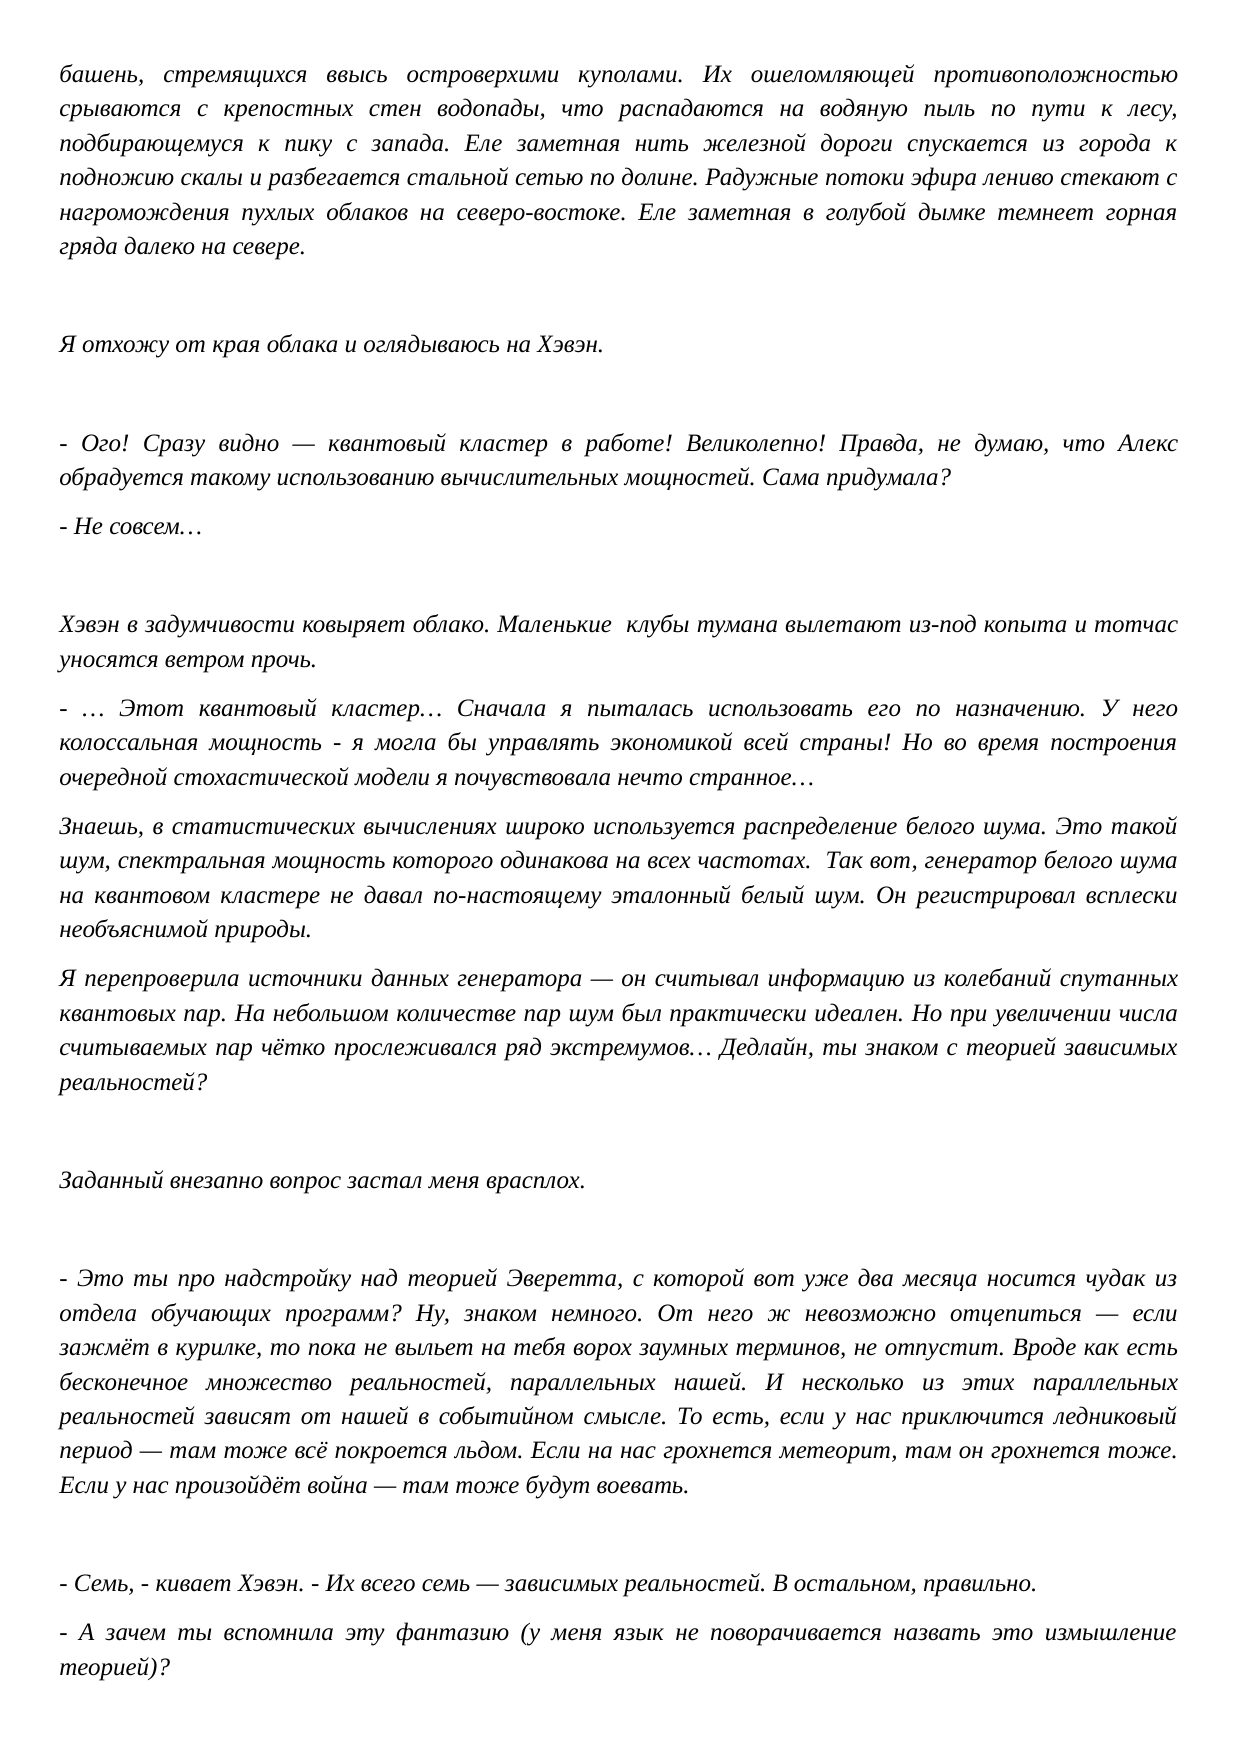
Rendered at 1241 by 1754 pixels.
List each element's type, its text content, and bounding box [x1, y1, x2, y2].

text - Не совсем… [59, 511, 1181, 540]
text башень, стремящихся ввысь островерхими куполами. Их ошеломляющей противоположностью срываются с крепостных стен водопады, что распадаются на водяную пыль по пути к лесу, подбирающемуся к пику с запада. Еле заметная нить железной дороги спускается из города к подножию скалы и разбегается стальной сетью по долине. Радужные потоки эфира лениво стекают с нагромождения пухлых облаков на северо-востоке. Еле заметная в голубой дымке темнеет горная гряда далеко на севере. [59, 59, 1181, 260]
text Я перепроверила источники данных генератора — он считывал информацию из колебаний спутанных квантовых пар. На небольшом количестве пар шум был практически идеален. Но при увеличении числа считываемых пар чётко прослеживался ряд экстремумов… Дедлайн, ты знаком с теорией зависимых реальностей? [59, 963, 1181, 1096]
text Заданный внезапно вопрос застал меня врасплох. [59, 1165, 1181, 1194]
text Хэвэн в задумчивости ковыряет облако. Маленькие клубы тумана вылетают из-под копыта и тотчас уносятся ветром прочь. [59, 609, 1181, 673]
text Знаешь, в статистических вычислениях широко используется распределение белого шума. Это такой шум, спектральная мощность которого одинакова на всех частотах. Так вот, генератор белого шума на квантовом кластере не давал по-настоящему эталонный белый шум. Он регистрировал всплески необъяснимой природы. [59, 811, 1181, 943]
text - А зачем ты вспомнила эту фантазию (у меня язык не поворачивается назвать это измышление теорией)? [59, 1617, 1181, 1680]
text - Семь, - кивает Хэвэн. - Их всего семь — зависимых реальностей. В остальном, правильно. [59, 1568, 1181, 1597]
text - Это ты про надстройку над теорией Эверетта, с которой вот уже два месяца носится чудак из отдела обучающих программ? Ну, знаком немного. От него ж невозможно отцепиться — если зажмёт в курилке, то пока не выльет на тебя ворох заумных терминов, не отпустит. Вроде как есть бесконечное множество реальностей, параллельных нашей. И несколько из этих параллельных реальностей зависят от нашей в событийном смысле. То есть, если у нас приключится ледниковый период — там тоже всё покроется льдом. Если на нас грохнется метеорит, там он грохнется тоже. Если у нас произойдёт война — там тоже будут воевать. [59, 1263, 1181, 1499]
text - … Этот квантовый кластер… Сначала я пыталась использовать его по назначению. У него колоссальная мощность - я могла бы управлять экономикой всей страны! Но во время построения очередной стохастической модели я почувствовала нечто странное… [59, 693, 1181, 791]
text - Ого! Сразу видно — квантовый кластер в работе! Великолепно! Правда, не думаю, что Алекс обрадуется такому использованию вычислительных мощностей. Сама придумала? [59, 428, 1181, 491]
text Я отхожу от края облака и оглядываюсь на Хэвэн. [59, 329, 1181, 358]
